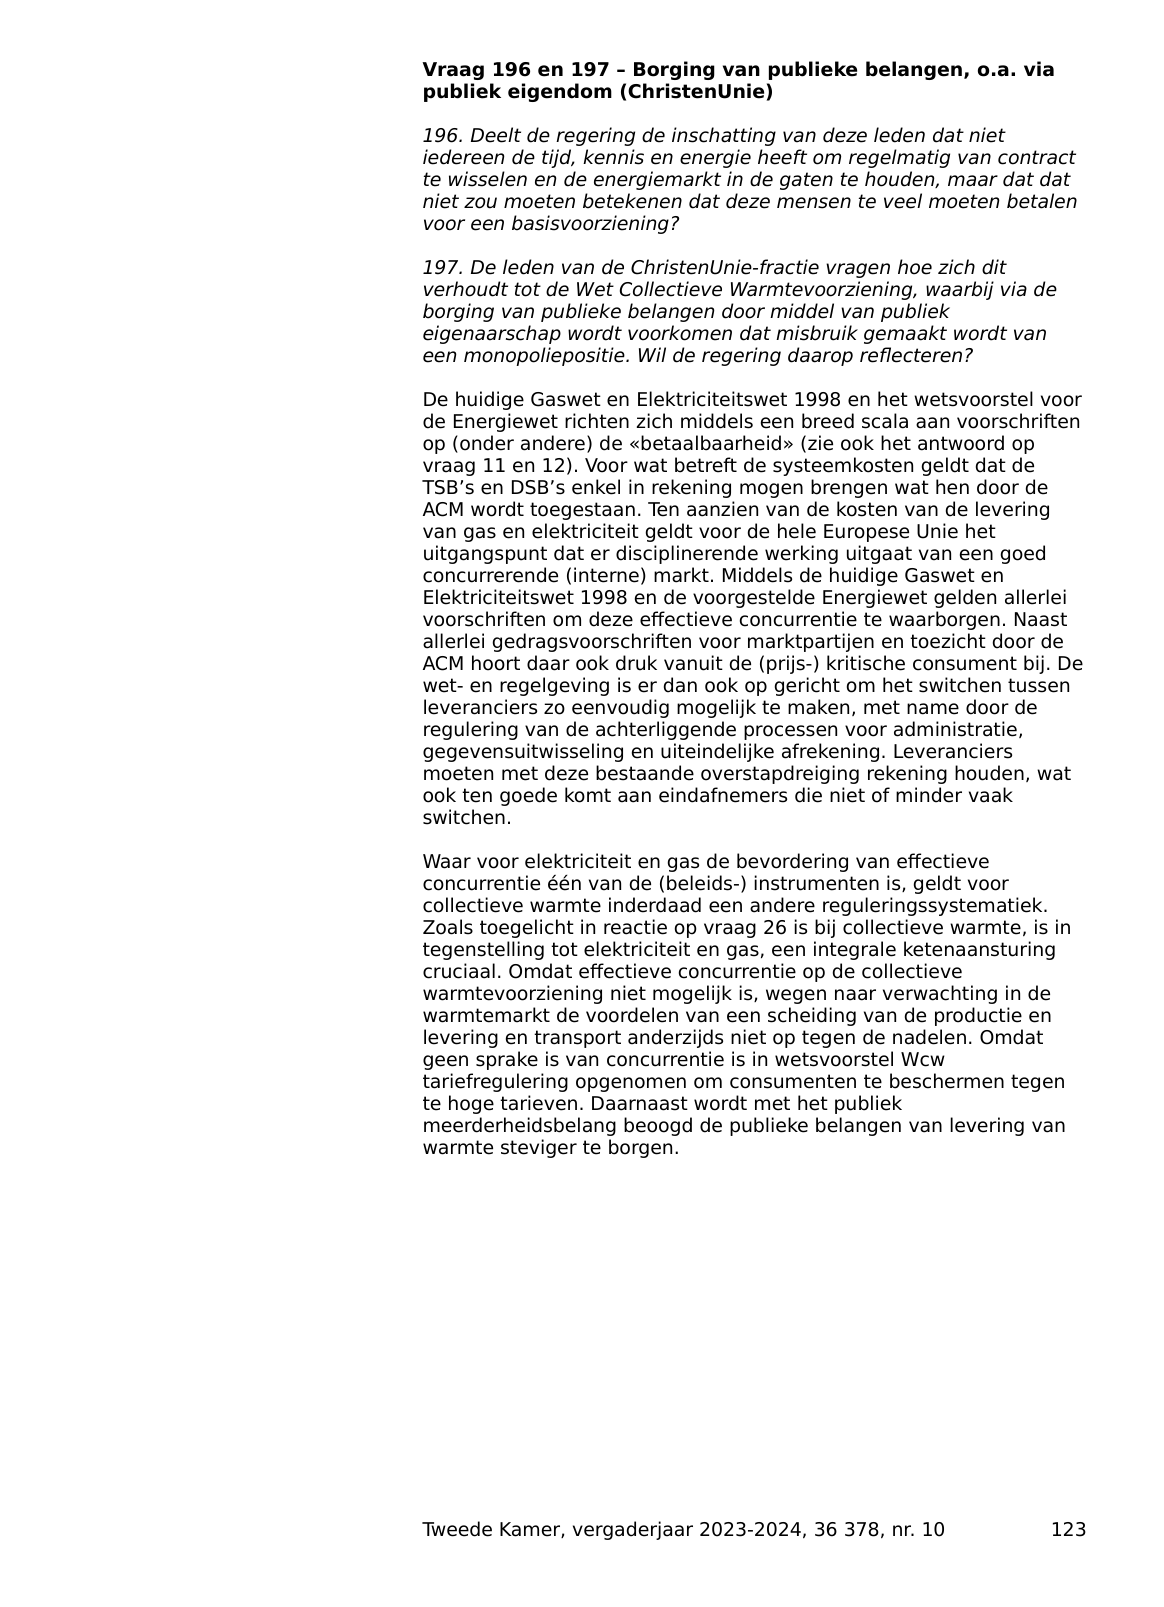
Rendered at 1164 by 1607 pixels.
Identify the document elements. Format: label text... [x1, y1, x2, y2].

subtitle Vraag 196 en 197 – Borging van publieke belangen, o.a. via publiek eigendom (ChristenUnie) [422, 59, 1087, 103]
subtitle 196. Deelt de regering de inschatting van deze leden dat niet iedereen de tijd, kennis en energie heeft om regelmatig van contract te wisselen en de energiemarkt in de gaten te houden, maar dat dat niet zou moeten betekenen dat deze mensen te veel moeten betalen voor een basisvoorziening? [422, 125, 1087, 235]
text De huidige Gaswet en Elektriciteitswet 1998 en het wetsvoorstel voor de Energiewet richten zich middels een breed scala aan voorschriften op (onder andere) de «betaalbaarheid» (zie ook het antwoord op vraag 11 en 12). Voor wat betreft de systeemkosten geldt dat de TSB’s en DSB’s enkel in rekening mogen brengen wat hen door de ACM wordt toegestaan. Ten aanzien van de kosten van de levering van gas en elektriciteit geldt voor de hele Europese Unie het uitgangspunt dat er disciplinerende werking uitgaat van een goed concurrerende (interne) markt. Middels de huidige Gaswet en Elektriciteitswet 1998 en de voorgestelde Energiewet gelden allerlei voorschriften om deze effectieve concurrentie te waarborgen. Naast allerlei gedragsvoorschriften voor marktpartijen en toezicht door de ACM hoort daar ook druk vanuit de (prijs-) kritische consument bij. De wet- en regelgeving is er dan ook op gericht om het switchen tussen leveranciers zo eenvoudig mogelijk te maken, met name door de regulering van de achterliggende processen voor administratie, gegevensuitwisseling en uiteindelijke afrekening. Leveranciers moeten met deze bestaande overstapdreiging rekening houden, wat ook ten goede komt aan eindafnemers die niet of minder vaak switchen. [422, 389, 1087, 829]
text Waar voor elektriciteit en gas de bevordering van effectieve concurrentie één van de (beleids-) instrumenten is, geldt voor collectieve warmte inderdaad een andere reguleringssystematiek. Zoals toegelicht in reactie op vraag 26 is bij collectieve warmte, is in tegenstelling tot elektriciteit en gas, een integrale ketenaansturing cruciaal. Omdat effectieve concurrentie op de collectieve warmtevoorziening niet mogelijk is, wegen naar verwachting in de warmtemarkt de voordelen van een scheiding van de productie en levering en transport anderzijds niet op tegen de nadelen. Omdat geen sprake is van concurrentie is in wetsvoorstel Wcw tariefregulering opgenomen om consumenten te beschermen tegen te hoge tarieven. Daarnaast wordt met het publiek meerderheidsbelang beoogd de publieke belangen van levering van warmte steviger te borgen. [422, 851, 1087, 1159]
subtitle 197. De leden van de ChristenUnie-fractie vragen hoe zich dit verhoudt tot de Wet Collectieve Warmtevoorziening, waarbij via de borging van publieke belangen door middel van publiek eigenaarschap wordt voorkomen dat misbruik gemaakt wordt van een monopoliepositie. Wil de regering daarop reflecteren? [422, 257, 1087, 367]
